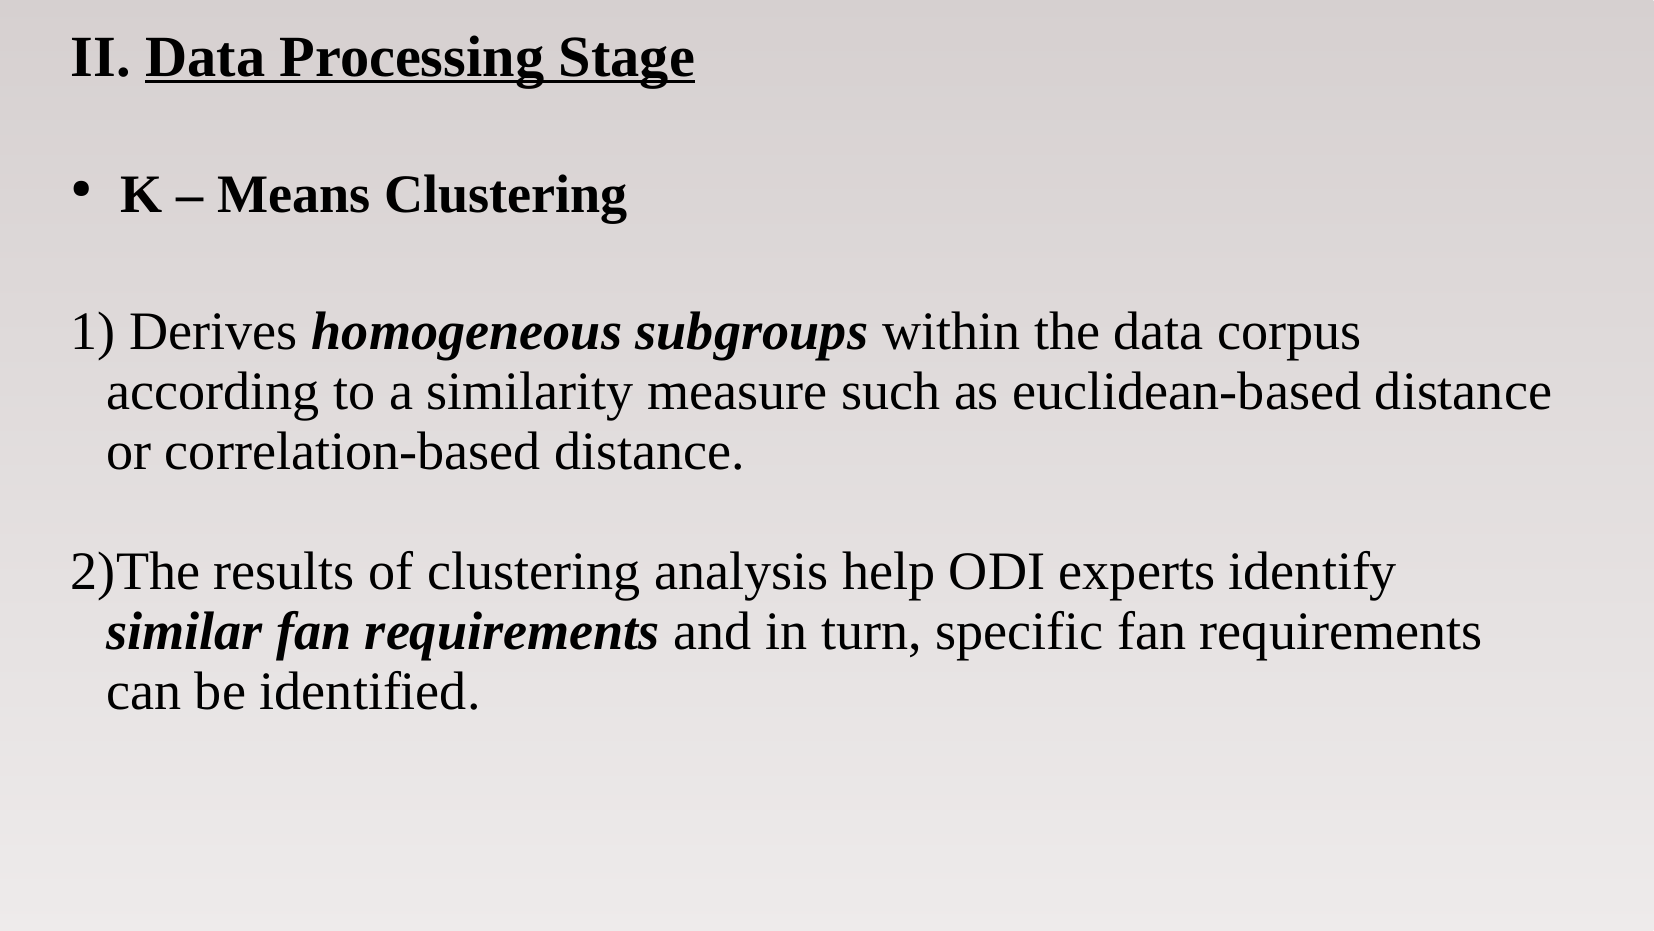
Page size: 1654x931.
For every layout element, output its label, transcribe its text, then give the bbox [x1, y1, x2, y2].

subtitle Data Processing Stage K – Means Clustering Derives homogeneous subgroups within the data corpus according to a similarity measure such as euclidean-based distance or correlation-based distance. The results of clustering analysis help ODI experts identify similar fan requirements and in turn, specific fan requirements can be identified. [70, 0, 1559, 842]
